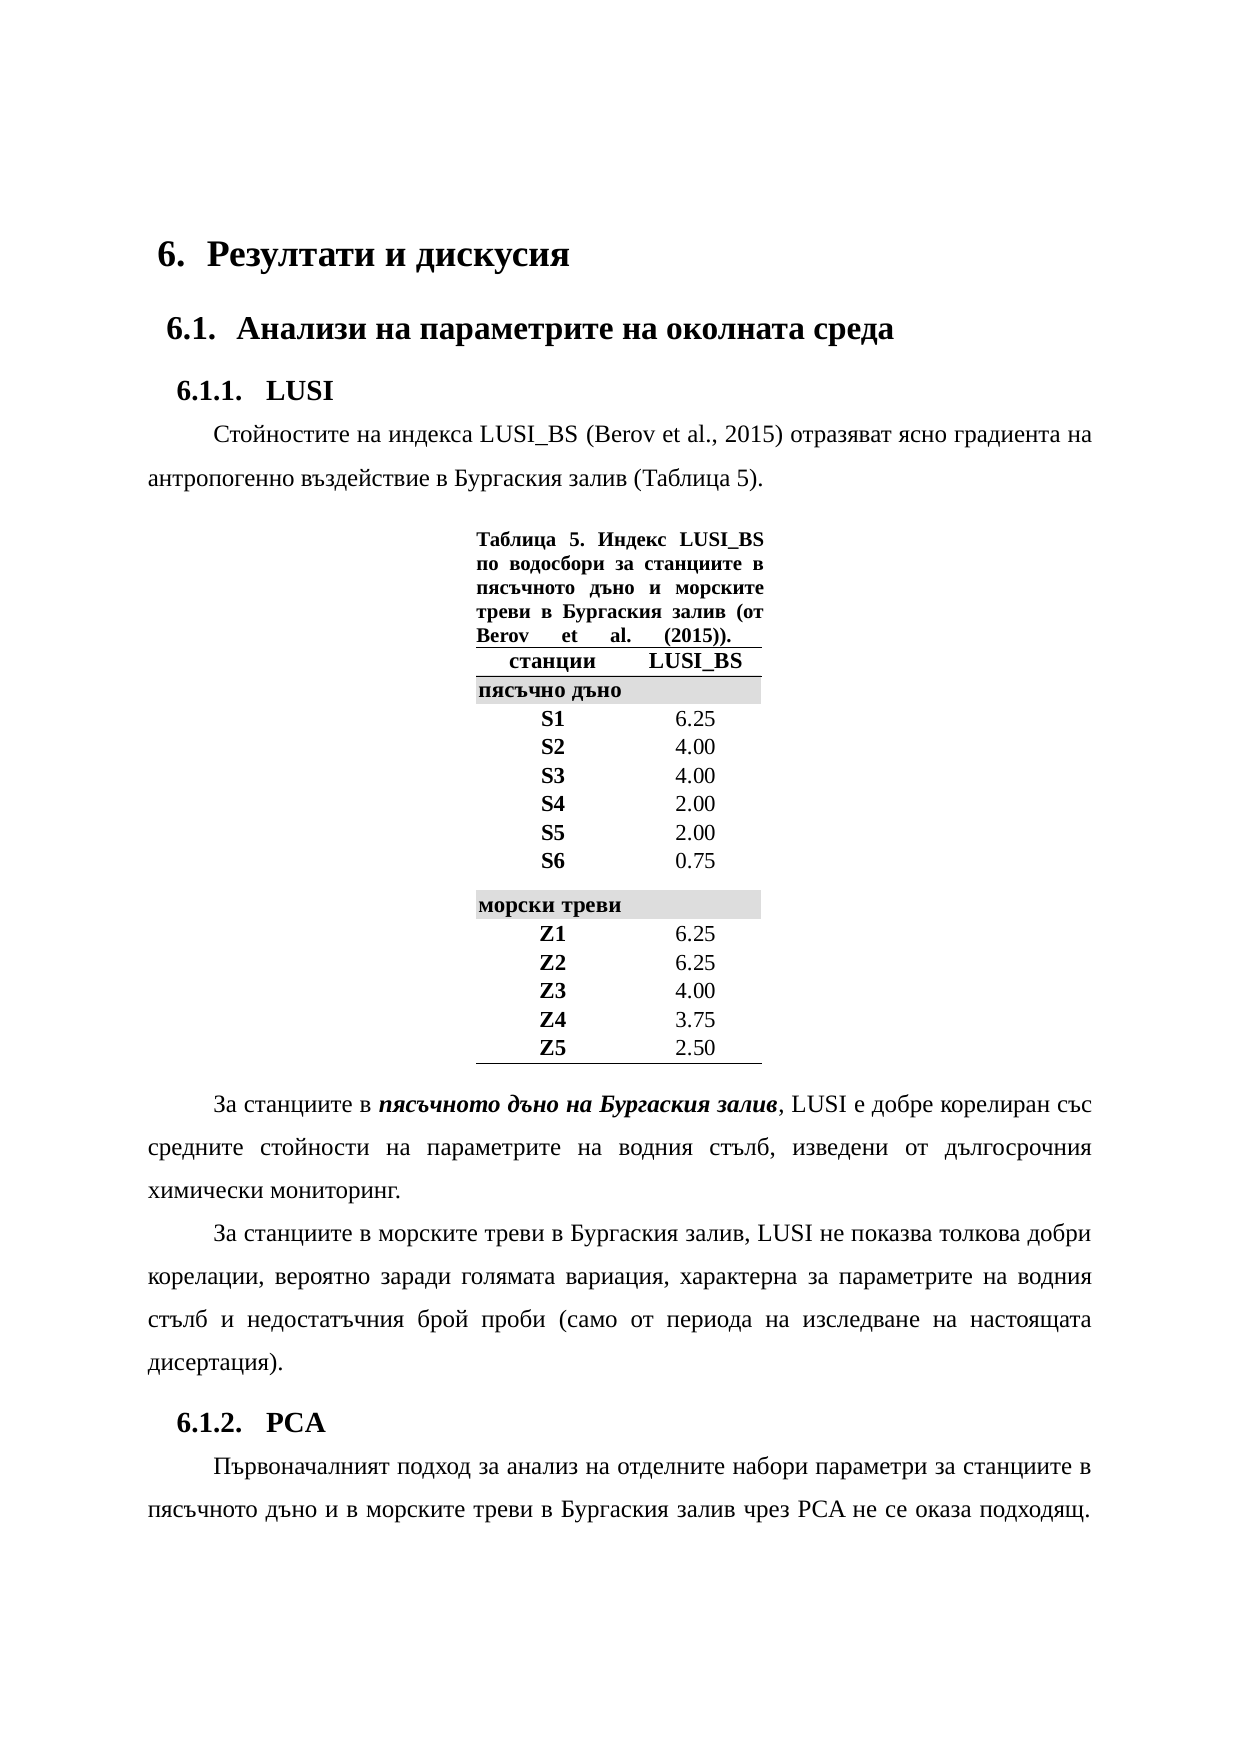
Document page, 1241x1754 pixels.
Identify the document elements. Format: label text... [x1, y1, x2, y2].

text Първоначалният подход за анализ на отделните набори параметри за станциите в пясъчното дъно и в морските треви в Бургаския залив чрез PCA не се оказа подходящ. [148, 1451, 1093, 1523]
subtitle Анализи на параметрите на околната среда [224, 308, 1093, 346]
text Стойностите на индекса LUSI_BS (Berov et al., 2015) отразяват ясно градиента на антропогенно въздействие в Бургаския залив (Таблица 5). [148, 419, 1093, 491]
text За станциите в пясъчното дъно на Бургаския залив, LUSI е добре корелиран със средните стойности на параметрите на водния стълб, изведени от дългосрочния химически мониторинг. [148, 1089, 1093, 1204]
subtitle LUSI [242, 373, 1093, 407]
subtitle Резултати и дискусия [185, 232, 1093, 275]
text Таблица 5. Индекс LUSI_BS по водосбори за станциите в пясъчното дъно и морските треви в Бургаския залив (от Berov et al. (2015)). [476, 527, 764, 1065]
text За станциите в морските треви в Бургаския залив, LUSI не показва толкова добри корелации, вероятно заради голямата вариация, характерна за параметрите на водния стълб и недостатъчния брой проби (само от периода на изследване на настоящата дисертация). [148, 1218, 1093, 1376]
subtitle PCA [242, 1405, 1093, 1439]
